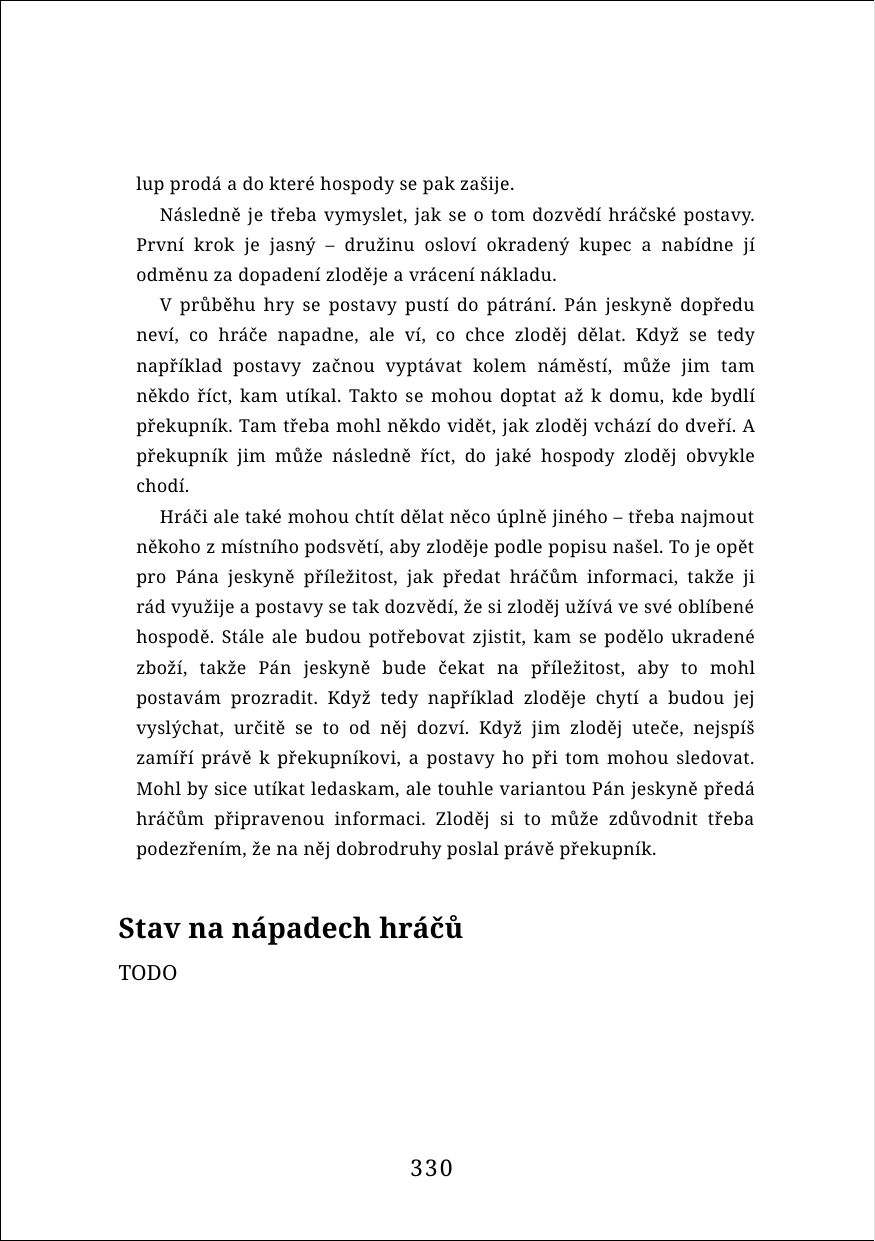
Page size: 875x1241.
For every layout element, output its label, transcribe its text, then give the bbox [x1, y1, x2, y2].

subtitle Stav na nápadech hráčů [118, 908, 756, 946]
text lup prodá a do které hospody se pak zašije. Následně je třeba vymyslet, jak se o tom dozvědí hráčské postavy. První krok je jasný – družinu osloví okradený kupec a nabídne jí odměnu za dopadení zloděje a vrácení nákladu. V průběhu hry se postavy pustí do pátrání. Pán jeskyně dopředu neví, co hráče napadne, ale ví, co chce zloděj dělat. Když se tedy například postavy začnou vyptávat kolem náměstí, může jim tam někdo říct, kam utíkal. Takto se mohou doptat až k domu, kde bydlí překupník. Tam třeba mohl někdo vidět, jak zloděj vchází do dveří. A překupník jim může následně říct, do jaké hospody zloděj obvykle chodí. Hráči ale také mohou chtít dělat něco úplně jiného – třeba najmout někoho z místního podsvětí, aby zloděje podle popisu našel. To je opět pro Pána jeskyně příležitost, jak předat hráčům informaci, takže ji rád využije a postavy se tak dozvědí, že si zloděj užívá ve své oblíbené hospodě. Stále ale budou potřebovat zjistit, kam se podělo ukradené zboží, takže Pán jeskyně bude čekat na příležitost, aby to mohl postavám prozradit. Když tedy například zloděje chytí a budou jej vyslýchat, určitě se to od něj dozví. Když jim zloděj uteče, nejspíš zamíří právě k překupníkovi, a postavy ho při tom mohou sledovat. Mohl by sice utíkat ledaskam, ale touhle variantou Pán jeskyně předá hráčům připravenou informaci. Zloděj si to může zdůvodnit třeba podezřením, že na něj dobrodruhy poslal právě překupník. [136, 172, 756, 861]
text TODO [118, 958, 756, 986]
